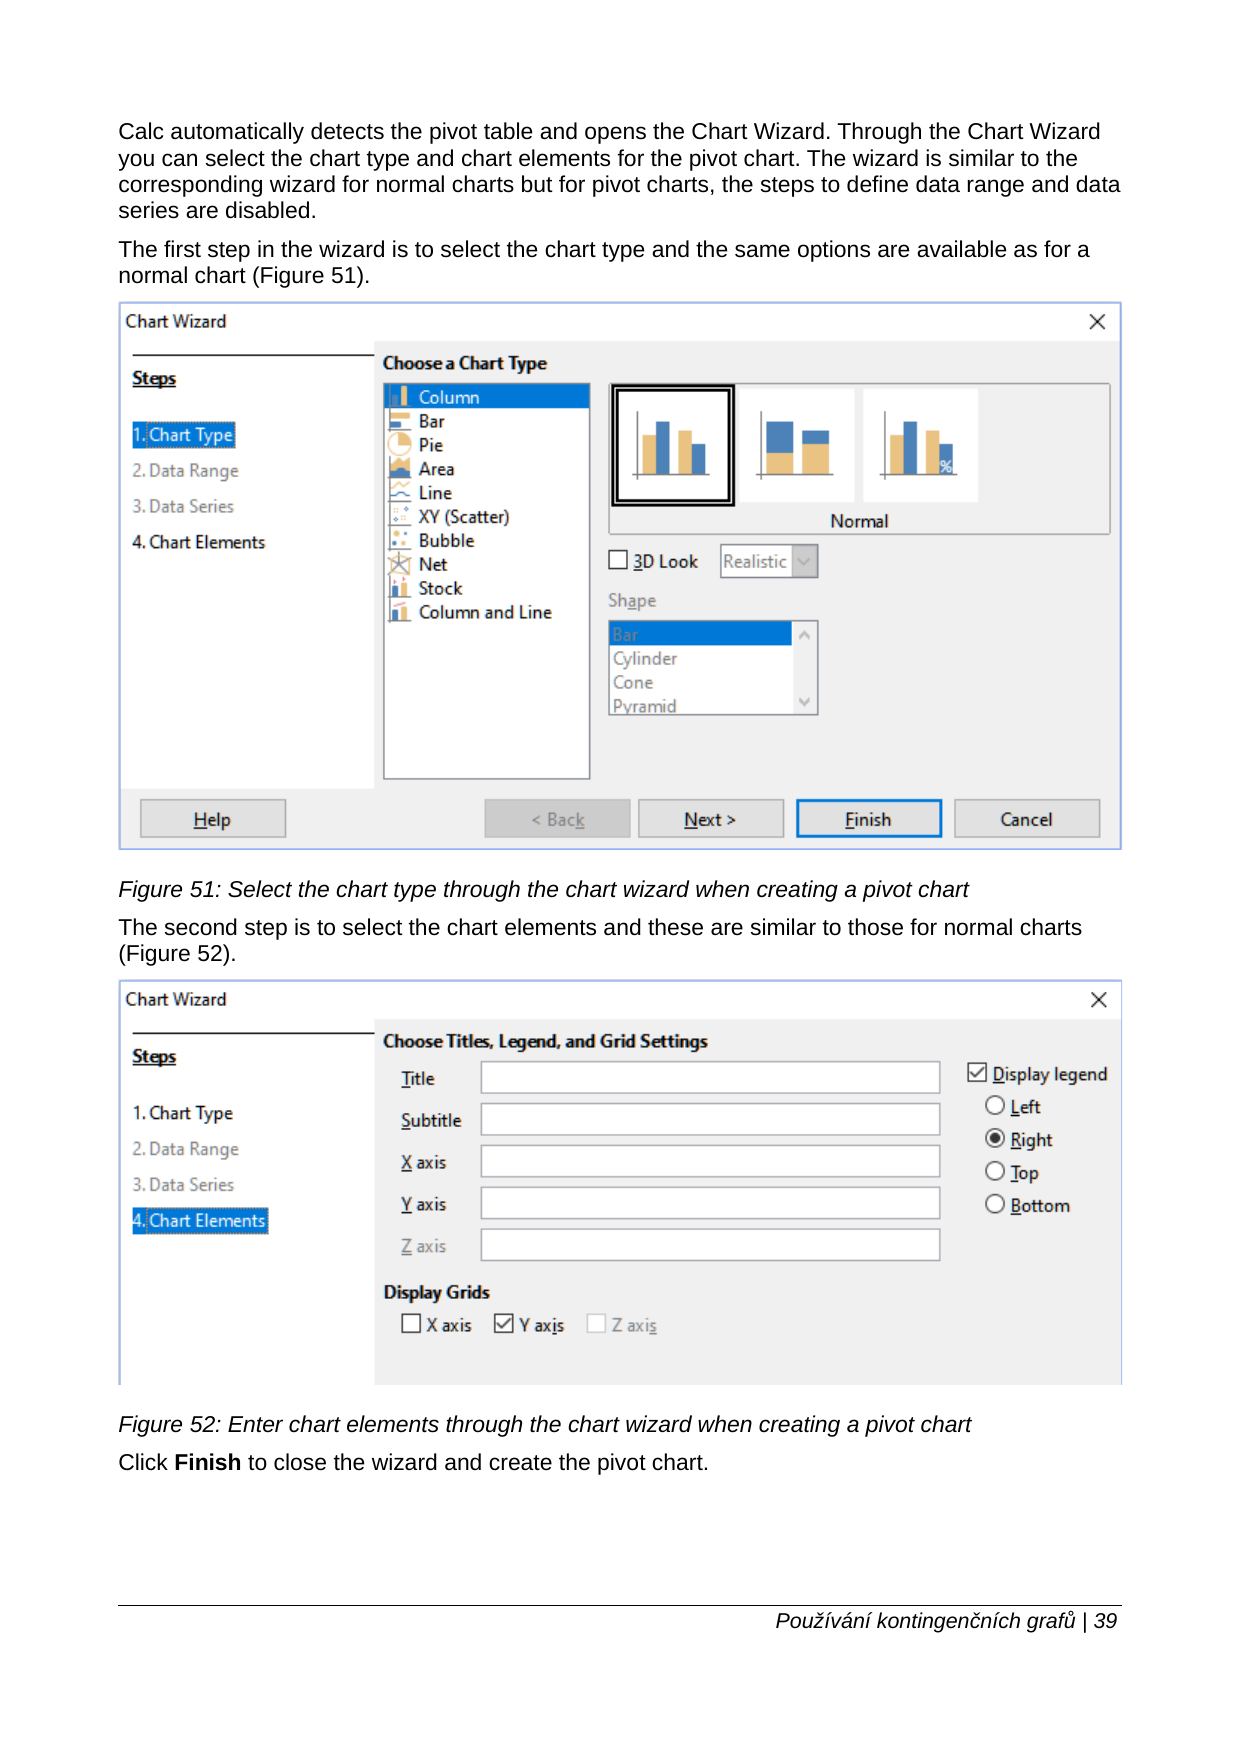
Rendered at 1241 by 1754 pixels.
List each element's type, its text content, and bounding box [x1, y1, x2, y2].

text The first step in the wizard is to select the chart type and the same options are available as for a normal chart (Figure 51). [118, 236, 1122, 289]
picture [118, 301, 1123, 850]
text Figure 51: Select the chart type through the chart wizard when creating a pivot chart [118, 850, 1122, 902]
text Click Finish to close the wizard and create the pivot chart. [118, 1449, 1122, 1475]
picture [118, 979, 1123, 1385]
text Figure 52: Enter chart elements through the chart wizard when creating a pivot chart [118, 1385, 1122, 1437]
text The second step is to select the chart elements and these are similar to those for normal charts (Figure 52). [118, 914, 1122, 967]
text Calc automatically detects the pivot table and opens the Chart Wizard. Through the Chart Wizard you can select the chart type and chart elements for the pivot chart. The wizard is similar to the corresponding wizard for normal charts but for pivot charts, the steps to define data range and data series are disabled. [118, 118, 1122, 223]
